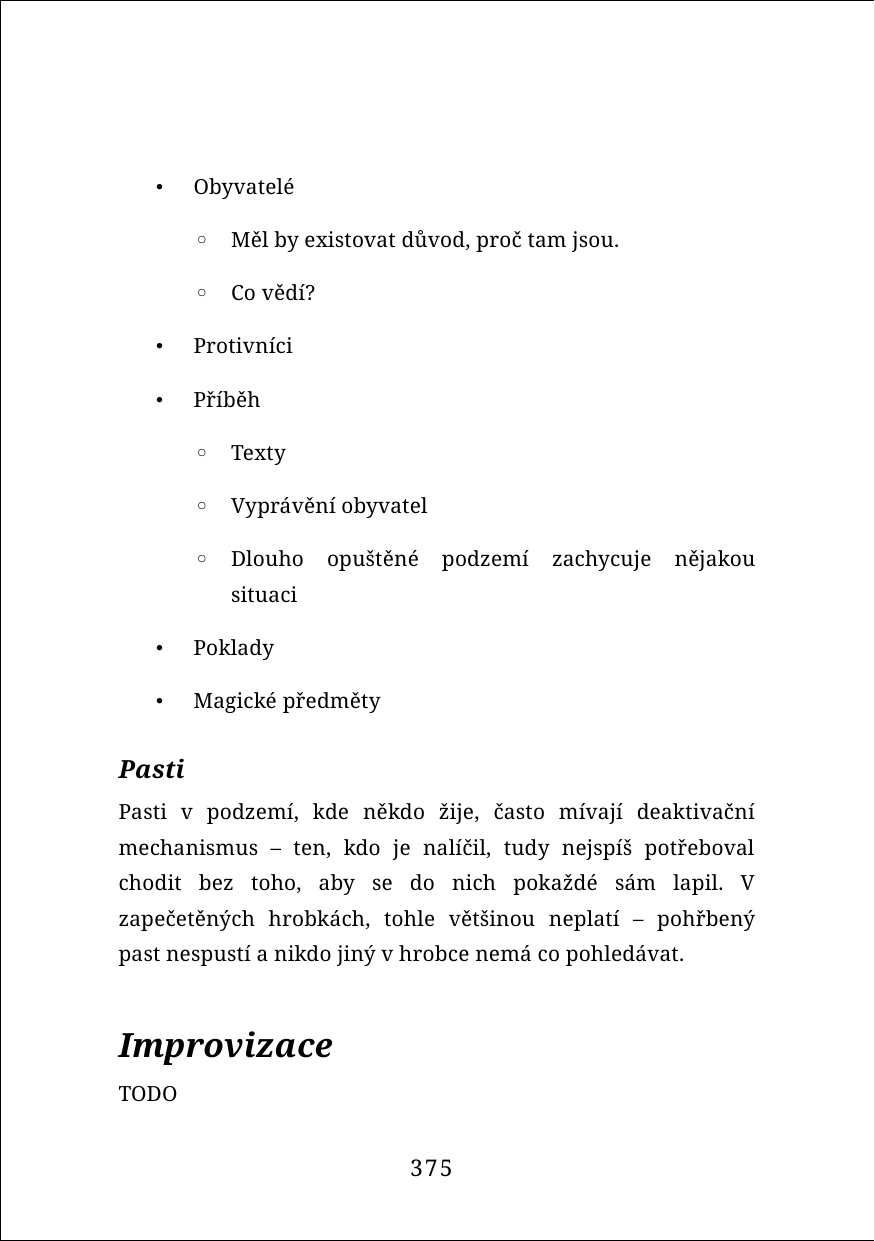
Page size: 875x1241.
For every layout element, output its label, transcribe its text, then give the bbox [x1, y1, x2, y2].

list Vyprávění obyvatel [193, 491, 756, 519]
list Dlouho opuštěné podzemí zachycuje nějakou situaci [193, 544, 756, 608]
list Poklady [156, 633, 756, 662]
list Co vědí? [193, 278, 756, 307]
list Texty [193, 438, 756, 466]
list Měl by existovat důvod, proč tam jsou. [193, 225, 756, 253]
list Obyvatelé [156, 172, 756, 200]
subtitle Improvizace [118, 1022, 756, 1067]
text Pasti v podzemí, kde někdo žije, často mívají deaktivační mechanismus – ten, kdo je nalíčil, tudy nejspíš potřeboval chodit bez toho, aby se do nich pokaždé sám lapil. V zapečetěných hrobkách, tohle většinou neplatí – pohřbený past nespustí a nikdo jiný v hrobce nemá co pohledávat. [118, 797, 756, 968]
list Protivníci [156, 331, 756, 360]
list Magické předměty [156, 686, 756, 715]
list Příběh [156, 385, 756, 413]
subtitle Pasti [118, 751, 756, 785]
text TODO [118, 1079, 756, 1108]
